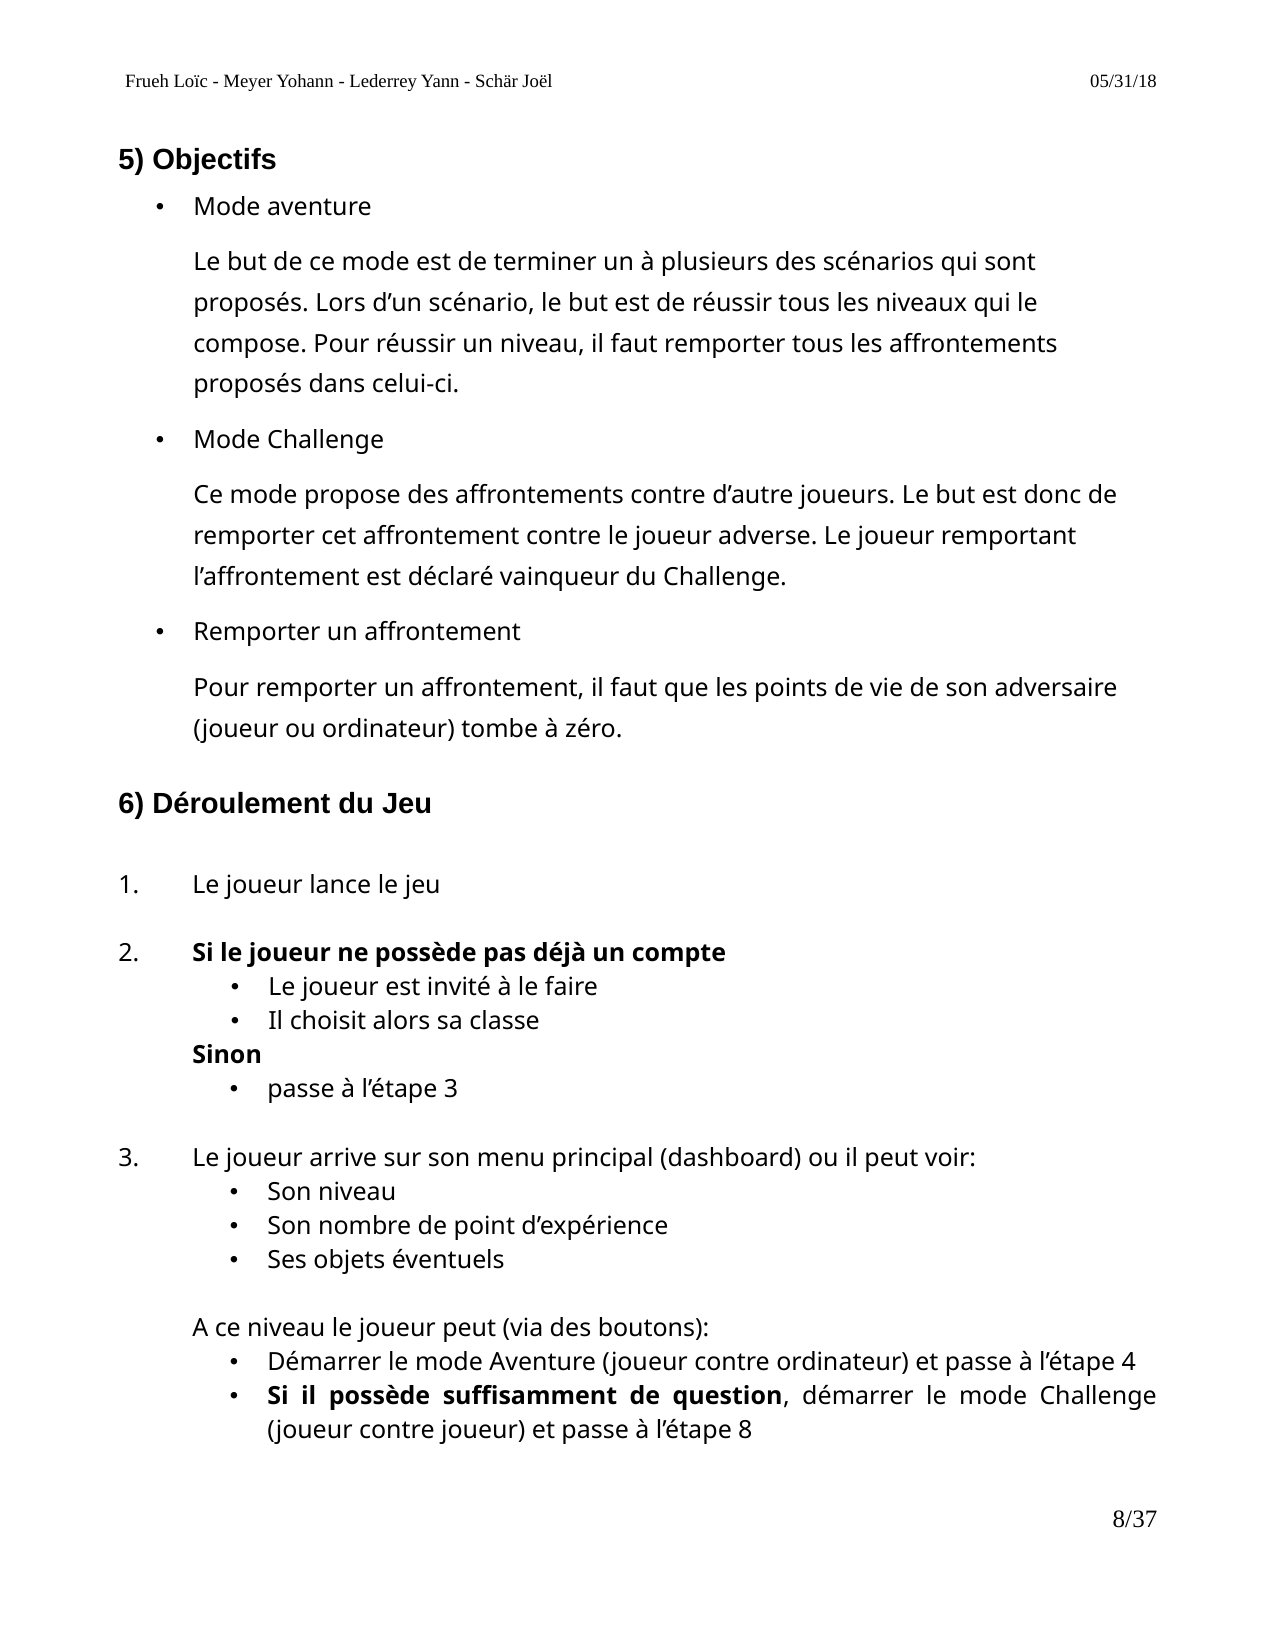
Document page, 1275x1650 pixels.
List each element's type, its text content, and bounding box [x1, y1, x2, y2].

list Son niveau [229, 1173, 1157, 1207]
list Ses objets éventuels [229, 1241, 1157, 1275]
text 1. Le joueur lance le jeu [118, 867, 1157, 901]
list Son nombre de point d’expérience [229, 1207, 1157, 1241]
list Mode aventure [156, 188, 1157, 222]
list Ce mode propose des affrontements contre d’autre joueurs. Le but est donc de remporter cet affrontement contre le joueur adverse. Le joueur remportant l’affrontement est déclaré vainqueur du Challenge. [156, 477, 1157, 593]
list Démarrer le mode Aventure (joueur contre ordinateur) et passe à l’étape 4 [229, 1343, 1157, 1378]
list Mode Challenge [156, 422, 1157, 456]
list Si il possède suffisamment de question, démarrer le mode Challenge (joueur contre joueur) et passe à l’étape 8 [229, 1378, 1157, 1446]
subtitle 5) Objectifs [118, 142, 1157, 176]
text 3. Le joueur arrive sur son menu principal (dashboard) ou il peut voir: [118, 1139, 1157, 1173]
text Sinon [118, 1037, 1157, 1071]
list Le joueur est invité à le faire [231, 969, 1157, 1003]
list Remporter un affrontement [156, 614, 1157, 648]
list Pour remporter un affrontement, il faut que les points de vie de son adversaire (joueur ou ordinateur) tombe à zéro. [156, 669, 1157, 744]
subtitle 6) Déroulement du Jeu [118, 787, 1157, 820]
text A ce niveau le joueur peut (via des boutons): [118, 1309, 1157, 1343]
text 2. Si le joueur ne possède pas déjà un compte [118, 935, 1157, 969]
list Il choisit alors sa classe [231, 1003, 1157, 1037]
list passe à l’étape 3 [229, 1071, 1157, 1105]
list Le but de ce mode est de terminer un à plusieurs des scénarios qui sont proposés. Lors d’un scénario, le but est de réussir tous les niveaux qui le compose. Pour réussir un niveau, il faut remporter tous les affrontements proposés dans celui-ci. [156, 244, 1157, 400]
